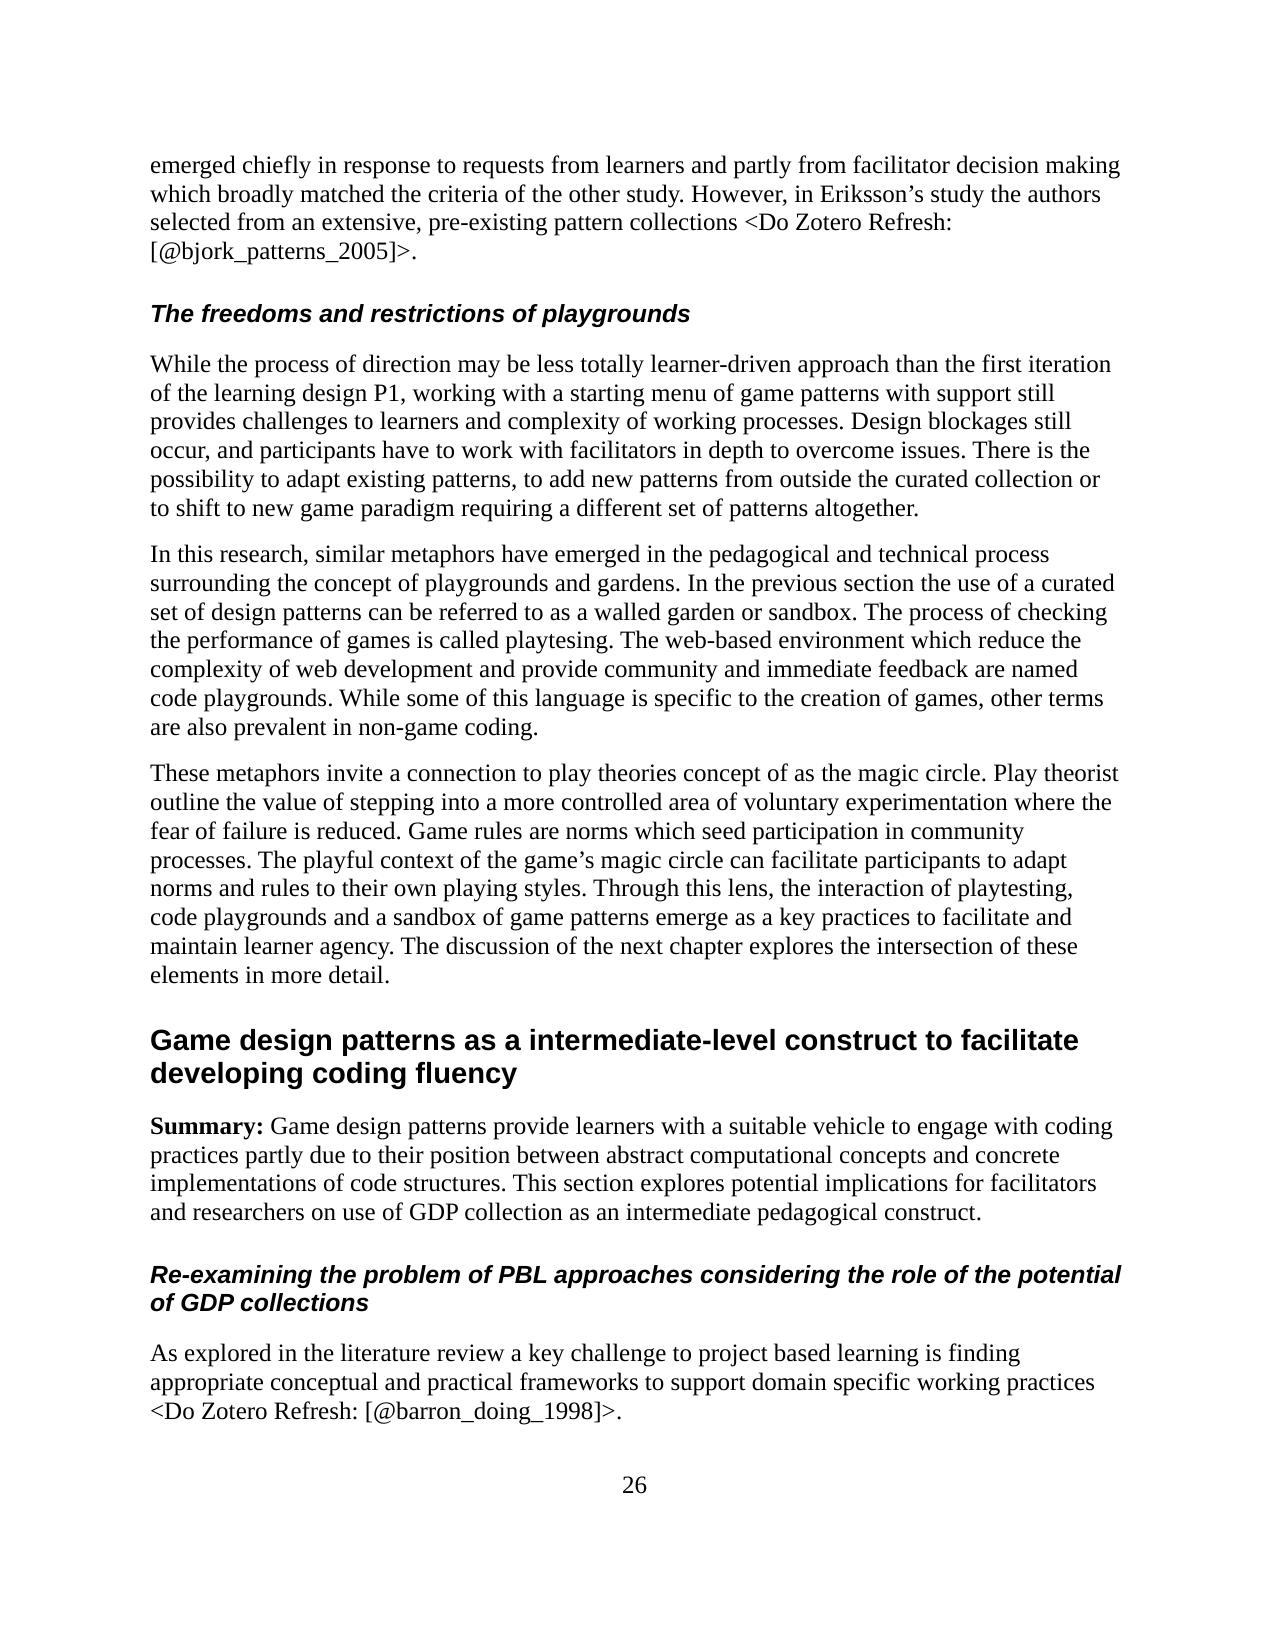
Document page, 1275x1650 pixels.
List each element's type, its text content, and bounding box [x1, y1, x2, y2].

subtitle Re-examining the problem of PBL approaches considering the role of the potential of GDP collections [150, 1260, 1125, 1317]
subtitle Game design patterns as a intermediate-level construct to facilitate developing coding fluency [150, 1022, 1125, 1089]
subtitle The freedoms and restrictions of playgrounds [150, 299, 1125, 327]
text While the process of direction may be less totally learner-driven approach than the first iteration of the learning design P1, working with a starting menu of game patterns with support still provides challenges to learners and complexity of working processes. Design blockages still occur, and participants have to work with facilitators in depth to overcome issues. There is the possibility to adapt existing patterns, to add new patterns from outside the curated collection or to shift to new game paradigm requiring a different set of patterns altogether. [150, 349, 1125, 521]
text Summary: Game design patterns provide learners with a suitable vehicle to engage with coding practices partly due to their position between abstract computational concepts and concrete implementations of code structures. This section explores potential implications for facilitators and researchers on use of GDP collection as an intermediate pedagogical construct. [150, 1111, 1125, 1226]
text emerged chiefly in response to requests from learners and partly from facilitator decision making which broadly matched the criteria of the other study. However, in Eriksson’s study the authors selected from an extensive, pre-existing pattern collections <Do Zotero Refresh: [@bjork_patterns_2005]>. [150, 150, 1125, 265]
text In this research, similar metaphors have emerged in the pedagogical and technical process surrounding the concept of playgrounds and gardens. In the previous section the use of a curated set of design patterns can be referred to as a walled garden or sandbox. The process of checking the performance of games is called playtesing. The web-based environment which reduce the complexity of web development and provide community and immediate feedback are named code playgrounds. While some of this language is specific to the creation of games, other terms are also prevalent in non-game coding. [150, 539, 1125, 741]
text These metaphors invite a connection to play theories concept of as the magic circle. Play theorist outline the value of stepping into a more controlled area of voluntary experimentation where the fear of failure is reduced. Game rules are norms which seed participation in community processes. The playful context of the game’s magic circle can facilitate participants to adapt norms and rules to their own playing styles. Through this lens, the interaction of playtesting, code playgrounds and a sandbox of game patterns emerge as a key practices to facilitate and maintain learner agency. The discussion of the next chapter explores the intersection of these elements in more detail. [150, 758, 1125, 988]
text As explored in the literature review a key challenge to project based learning is finding appropriate conceptual and practical frameworks to support domain specific working practices <Do Zotero Refresh: [@barron_doing_1998]>. [150, 1338, 1125, 1425]
